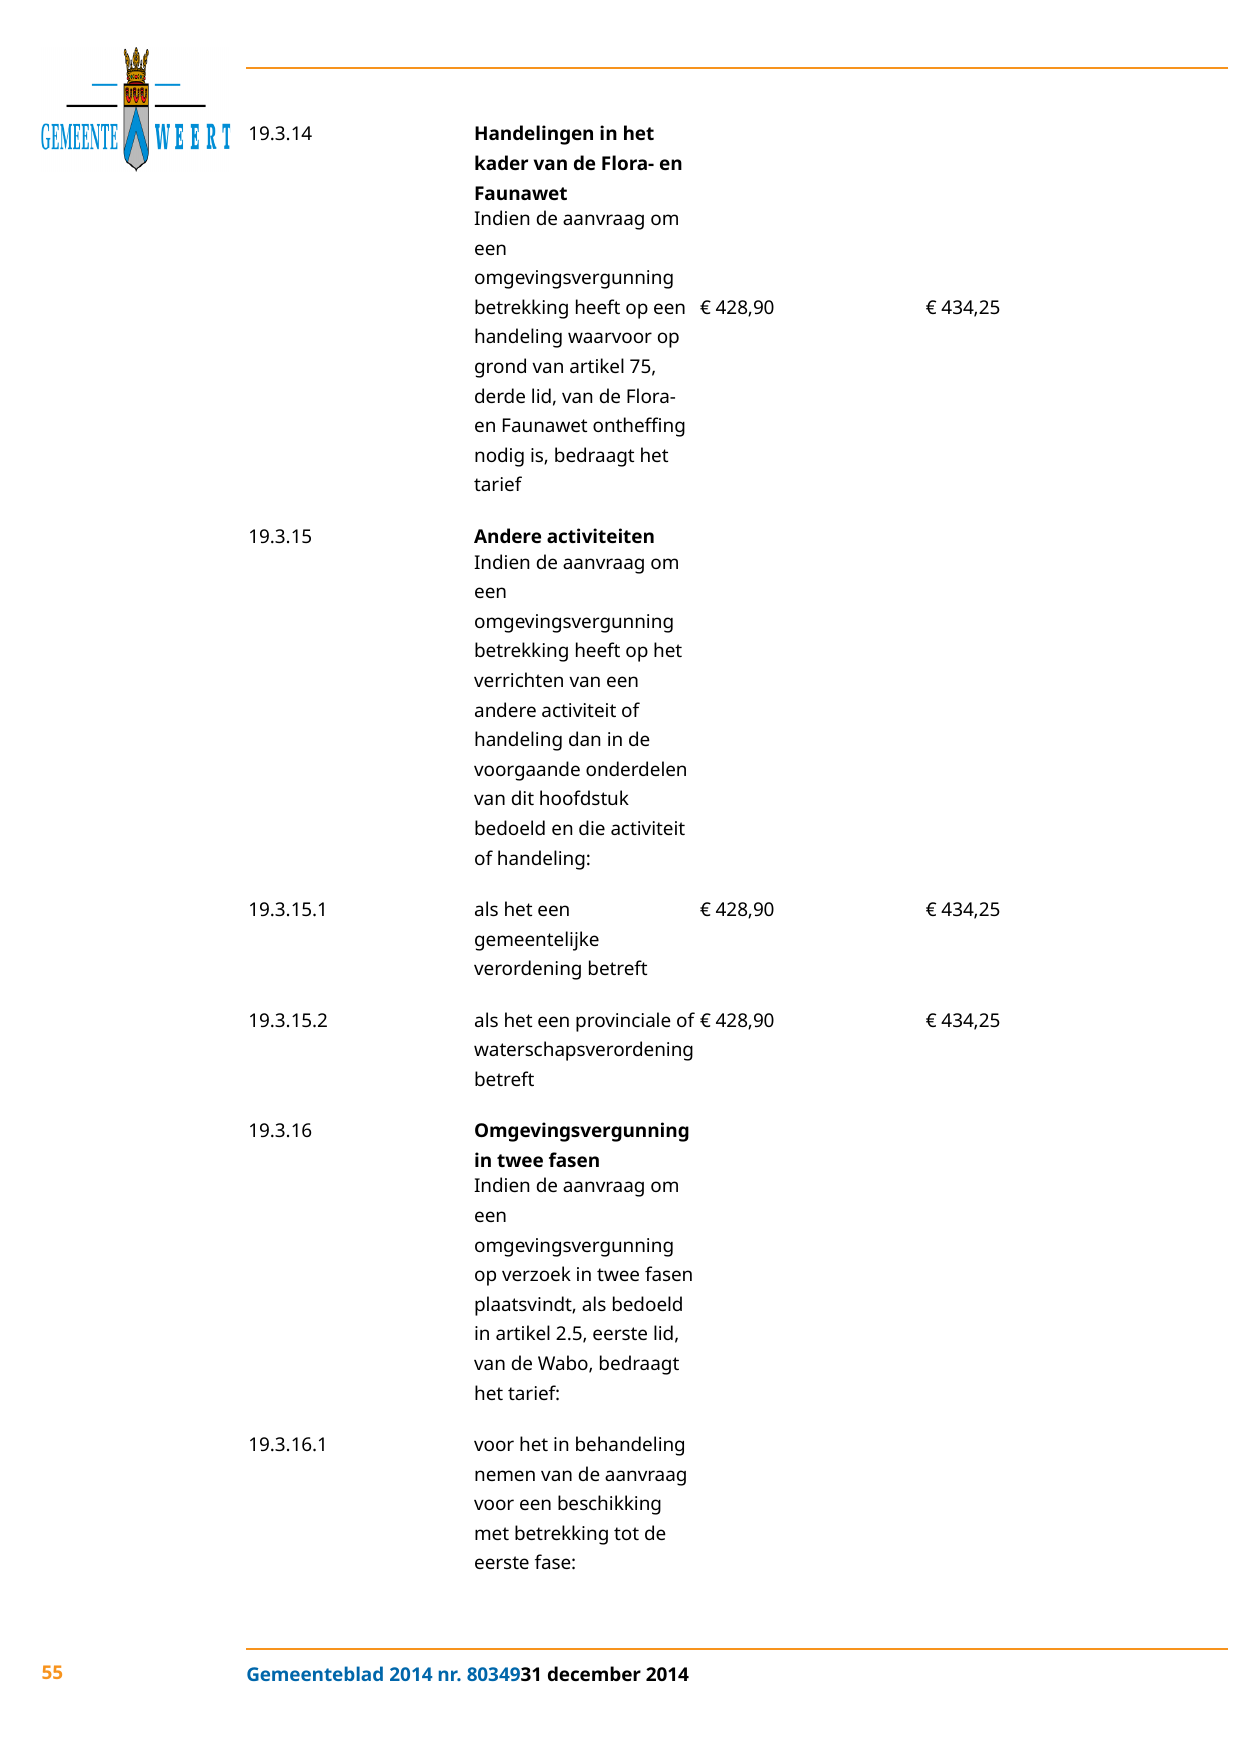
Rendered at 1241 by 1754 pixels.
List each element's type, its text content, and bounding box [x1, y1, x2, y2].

table_cell [700, 1406, 926, 1431]
table_cell [700, 981, 926, 1007]
table_cell [474, 981, 700, 1007]
table_cell 19.3.14 [248, 121, 474, 205]
table_cell Omgevingsvergunning in twee fasen [474, 1118, 700, 1173]
table_cell [474, 1406, 700, 1431]
table_cell [926, 1092, 1152, 1117]
table_cell [926, 95, 1152, 121]
table_cell [926, 549, 1152, 870]
table_cell [926, 1431, 1152, 1605]
table_cell [926, 498, 1152, 523]
table_cell Indien de aanvraag om een omgevingsvergunning betrekking heeft op een handeling waarvoor op grond van artikel 75, derde lid, van de Flora- en Faunawet ontheffing nodig is, bedraagt het tarief [474, 205, 700, 497]
table_cell [926, 1406, 1152, 1431]
table_cell [700, 1431, 926, 1605]
table_cell [926, 1118, 1152, 1173]
table_cell [700, 1173, 926, 1406]
table_cell Andere activiteiten [474, 523, 700, 549]
table_cell [926, 1173, 1152, 1406]
table_cell [926, 523, 1152, 549]
table_cell [700, 95, 926, 121]
table_cell voor het in behandeling nemen van de aanvraag voor een beschikking met betrekking tot de eerste fase: [474, 1431, 700, 1605]
table_cell [700, 870, 926, 896]
table_cell [926, 121, 1152, 205]
table_cell [700, 1118, 926, 1173]
table_cell [700, 1092, 926, 1117]
table_cell 19.3.15.1 [248, 896, 474, 981]
table_cell [248, 498, 474, 523]
table_cell [474, 95, 700, 121]
table_cell € 434,25 [926, 205, 1152, 497]
table_cell 19.3.15 [248, 523, 474, 549]
table_cell € 428,90 [700, 1007, 926, 1092]
table_cell [248, 981, 474, 1007]
table_cell [474, 870, 700, 896]
table_cell € 434,25 [926, 1007, 1152, 1092]
table_cell 19.3.16.1 [248, 1431, 474, 1605]
table_cell [248, 870, 474, 896]
table_cell [700, 498, 926, 523]
picture [41, 47, 231, 172]
table_cell [926, 870, 1152, 896]
table_cell € 434,25 [926, 896, 1152, 981]
table_cell [248, 1173, 474, 1406]
table_cell [926, 981, 1152, 1007]
table_cell als het een provinciale of waterschapsverordening betreft [474, 1007, 700, 1092]
table_cell [248, 549, 474, 870]
table_cell 19.3.15.2 [248, 1007, 474, 1092]
table_cell 19.3.16 [248, 1118, 474, 1173]
table_cell [248, 95, 474, 121]
table_cell [474, 498, 700, 523]
table_cell Indien de aanvraag om een omgevingsvergunning op verzoek in twee fasen plaatsvindt, als bedoeld in artikel 2.5, eerste lid, van de Wabo, bedraagt het tarief: [474, 1173, 700, 1406]
table_cell [248, 205, 474, 497]
table_cell [700, 523, 926, 549]
table_cell [700, 121, 926, 205]
table_cell als het een gemeentelijke verordening betreft [474, 896, 700, 981]
table_cell [474, 1092, 700, 1117]
table_cell [700, 549, 926, 870]
table_cell € 428,90 [700, 205, 926, 497]
table_cell Indien de aanvraag om een omgevingsvergunning betrekking heeft op het verrichten van een andere activiteit of handeling dan in de voorgaande onderdelen van dit hoofdstuk bedoeld en die activiteit of handeling: [474, 549, 700, 870]
table_cell € 428,90 [700, 896, 926, 981]
table_cell Handelingen in het kader van de Flora- en Faunawet [474, 121, 700, 205]
table_cell [248, 1092, 474, 1117]
table_cell [248, 1406, 474, 1431]
